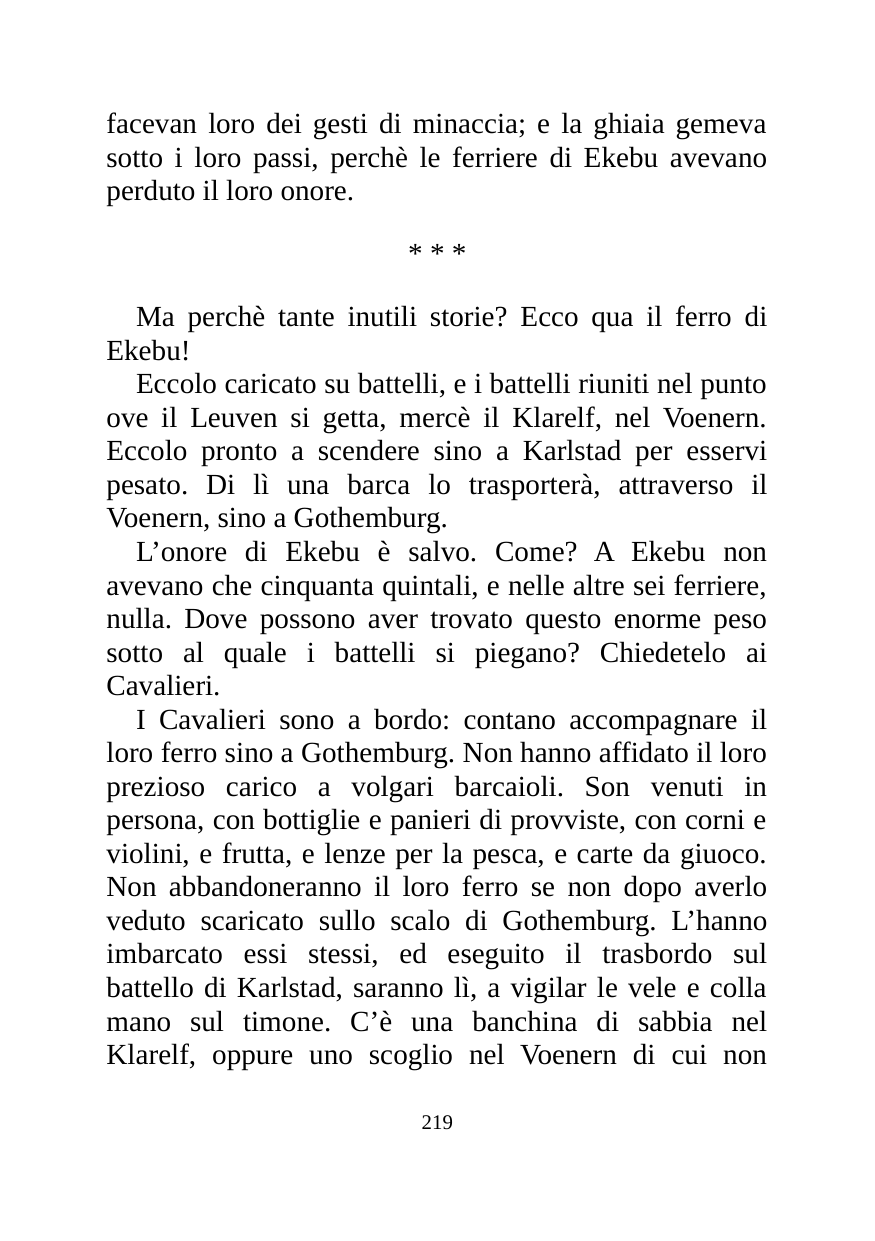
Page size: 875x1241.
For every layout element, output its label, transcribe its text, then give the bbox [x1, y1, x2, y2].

text Eccolo caricato su battelli, e i battelli riuniti nel punto ove il Leuven si getta, mercè il Klarelf, nel Voenern. Eccolo pronto a scendere sino a Karlstad per esservi pesato. Di lì una barca lo trasporterà, attraverso il Voenern, sino a Gothemburg. [106, 366, 768, 534]
text Ma perchè tante inutili storie? Ecco qua il ferro di Ekebu! [106, 299, 768, 366]
text facevan loro dei gesti di minaccia; e la ghiaia gemeva sotto i loro passi, perchè le ferriere di Ekebu avevano perduto il loro onore. [106, 106, 768, 207]
text I Cavalieri sono a bordo: contano accompagnare il loro ferro sino a Gothemburg. Non hanno affidato il loro prezioso carico a volgari barcaioli. Son venuti in persona, con bottiglie e panieri di provviste, con corni e violini, e frutta, e lenze per la pesca, e carte da giuoco. Non abbandoneranno il loro ferro se non dopo averlo veduto scaricato sullo scalo di Gothemburg. L’hanno imbarcato essi stessi, ed eseguito il trasbordo sul battello di Karlstad, saranno lì, a vigilar le vele e colla mano sul timone. C’è una banchina di sabbia nel Klarelf, oppure uno scoglio nel Voenern di cui non [106, 702, 768, 1071]
text * * * [106, 236, 768, 270]
text L’onore di Ekebu è salvo. Come? A Ekebu non avevano che cinquanta quintali, e nelle altre sei ferriere, nulla. Dove possono aver trovato questo enorme peso sotto al quale i battelli si piegano? Chiedetelo ai Cavalieri. [106, 534, 768, 702]
